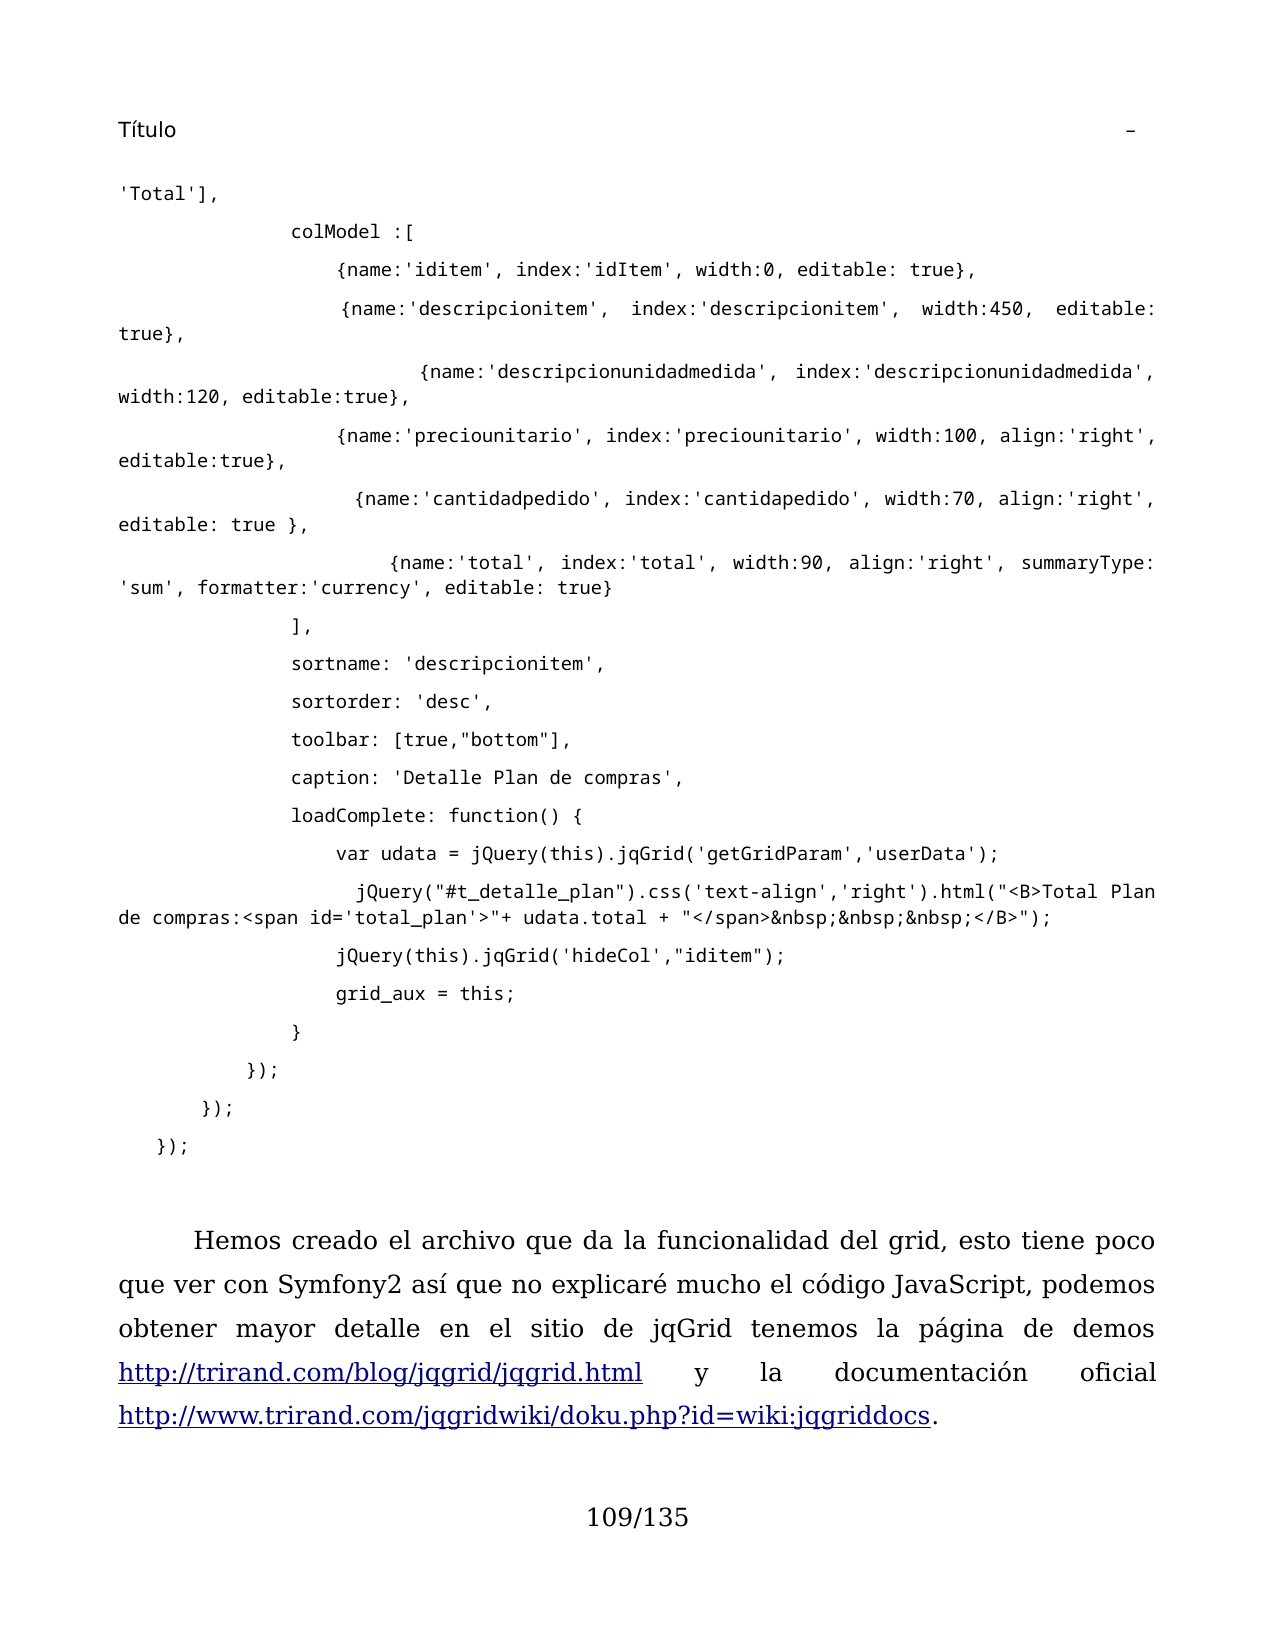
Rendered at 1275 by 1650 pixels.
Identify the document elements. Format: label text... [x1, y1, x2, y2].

text ], [118, 612, 1157, 638]
text sortname: 'descripcionitem', [118, 651, 1157, 676]
text jQuery(this).jqGrid('hideCol',"iditem"); [118, 942, 1157, 968]
text loadComplete: function() { [118, 803, 1157, 828]
text }); [118, 1056, 1157, 1082]
text toolbar: [true,"bottom"], [118, 727, 1157, 752]
text {name:'preciounitario', index:'preciounitario', width:100, align:'right', editable:true}, [118, 422, 1157, 473]
text {name:'total', index:'total', width:90, align:'right', summaryType: 'sum', formatter:'currency', editable: true} [118, 549, 1157, 600]
text }); [118, 1132, 1157, 1158]
text jQuery("#t_detalle_plan").css('text-align','right').html("<B>Total Plan de compras:<span id='total_plan'>"+ udata.total + "</span>&nbsp;&nbsp;&nbsp;</B>"); [118, 879, 1157, 930]
text {name:'descripcionitem', index:'descripcionitem', width:450, editable: true}, [118, 295, 1157, 346]
text var udata = jQuery(this).jqGrid('getGridParam','userData'); [118, 841, 1157, 866]
text {name:'cantidadpedido', index:'cantidapedido', width:70, align:'right', editable: true }, [118, 485, 1157, 536]
text grid_aux = this; [118, 980, 1157, 1006]
text 'Total'], [118, 181, 1157, 206]
text {name:'iditem', index:'idItem', width:0, editable: true}, [118, 257, 1157, 282]
text } [118, 1018, 1157, 1044]
text sortorder: 'desc', [118, 688, 1157, 714]
text }); [118, 1094, 1157, 1120]
text colModel :[ [118, 219, 1157, 244]
text Hemos creado el archivo que da la funcionalidad del grid, esto tiene poco que ver con Symfony2 así que no explicaré mucho el código JavaScript, podemos obtener mayor detalle en el sitio de jqGrid tenemos la página de demos http://trirand.com/blog/jqgrid/jqgrid.html y la documentación oficial http://www.trirand.com/jqgridwiki/doku.php?id=wiki:jqgriddocs. [118, 1227, 1157, 1431]
text {name:'descripcionunidadmedida', index:'descripcionunidadmedida', width:120, editable:true}, [118, 358, 1157, 409]
text caption: 'Detalle Plan de compras', [118, 764, 1157, 790]
